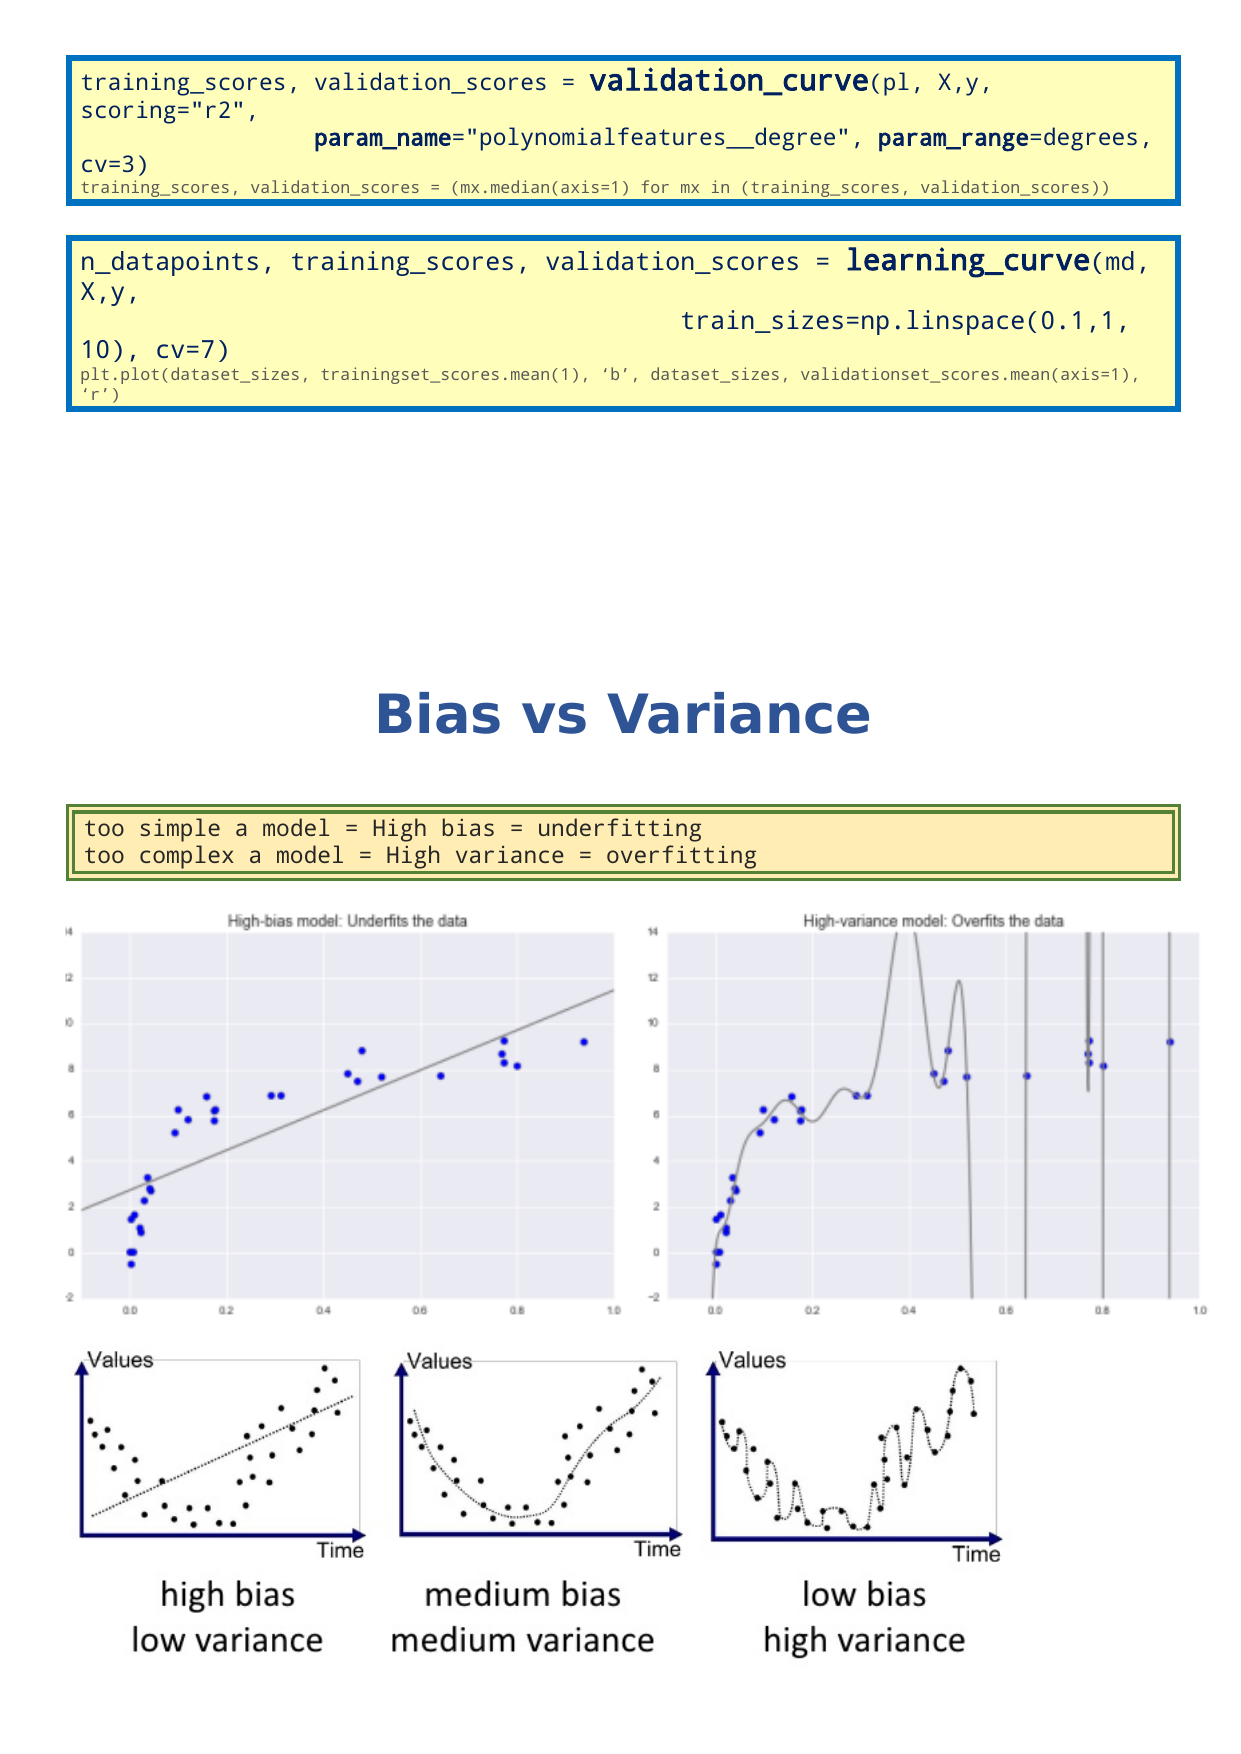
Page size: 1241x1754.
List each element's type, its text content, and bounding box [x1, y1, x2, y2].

text param_name="polynomialfeatures__degree", param_range=degrees, cv=3) [72, 116, 1175, 169]
text training_scores, validation_scores = (mx.median(axis=1) for mx in (training_scores, validation_scores)) [72, 169, 1175, 199]
picture [65, 909, 1214, 1669]
text n_datapoints, training_scores, validation_scores = learning_curve(md, X,y, [72, 241, 1175, 298]
text too complex a model = High variance = overfitting [69, 831, 1178, 878]
text train_sizes=np.linspace(0.1,1, 10), cv=7) [72, 298, 1175, 356]
text Bias vs Variance [66, 683, 1181, 747]
text plt.plot(dataset_sizes, trainingset_scores.mean(1), ‘b’, dataset_sizes, validationset_scores.mean(axis=1), ‘r’) [72, 356, 1175, 406]
text training_scores, validation_scores = validation_curve(pl, X,y, scoring="r2", [72, 61, 1175, 116]
text too simple a model = High bias = underfitting [69, 807, 1178, 831]
